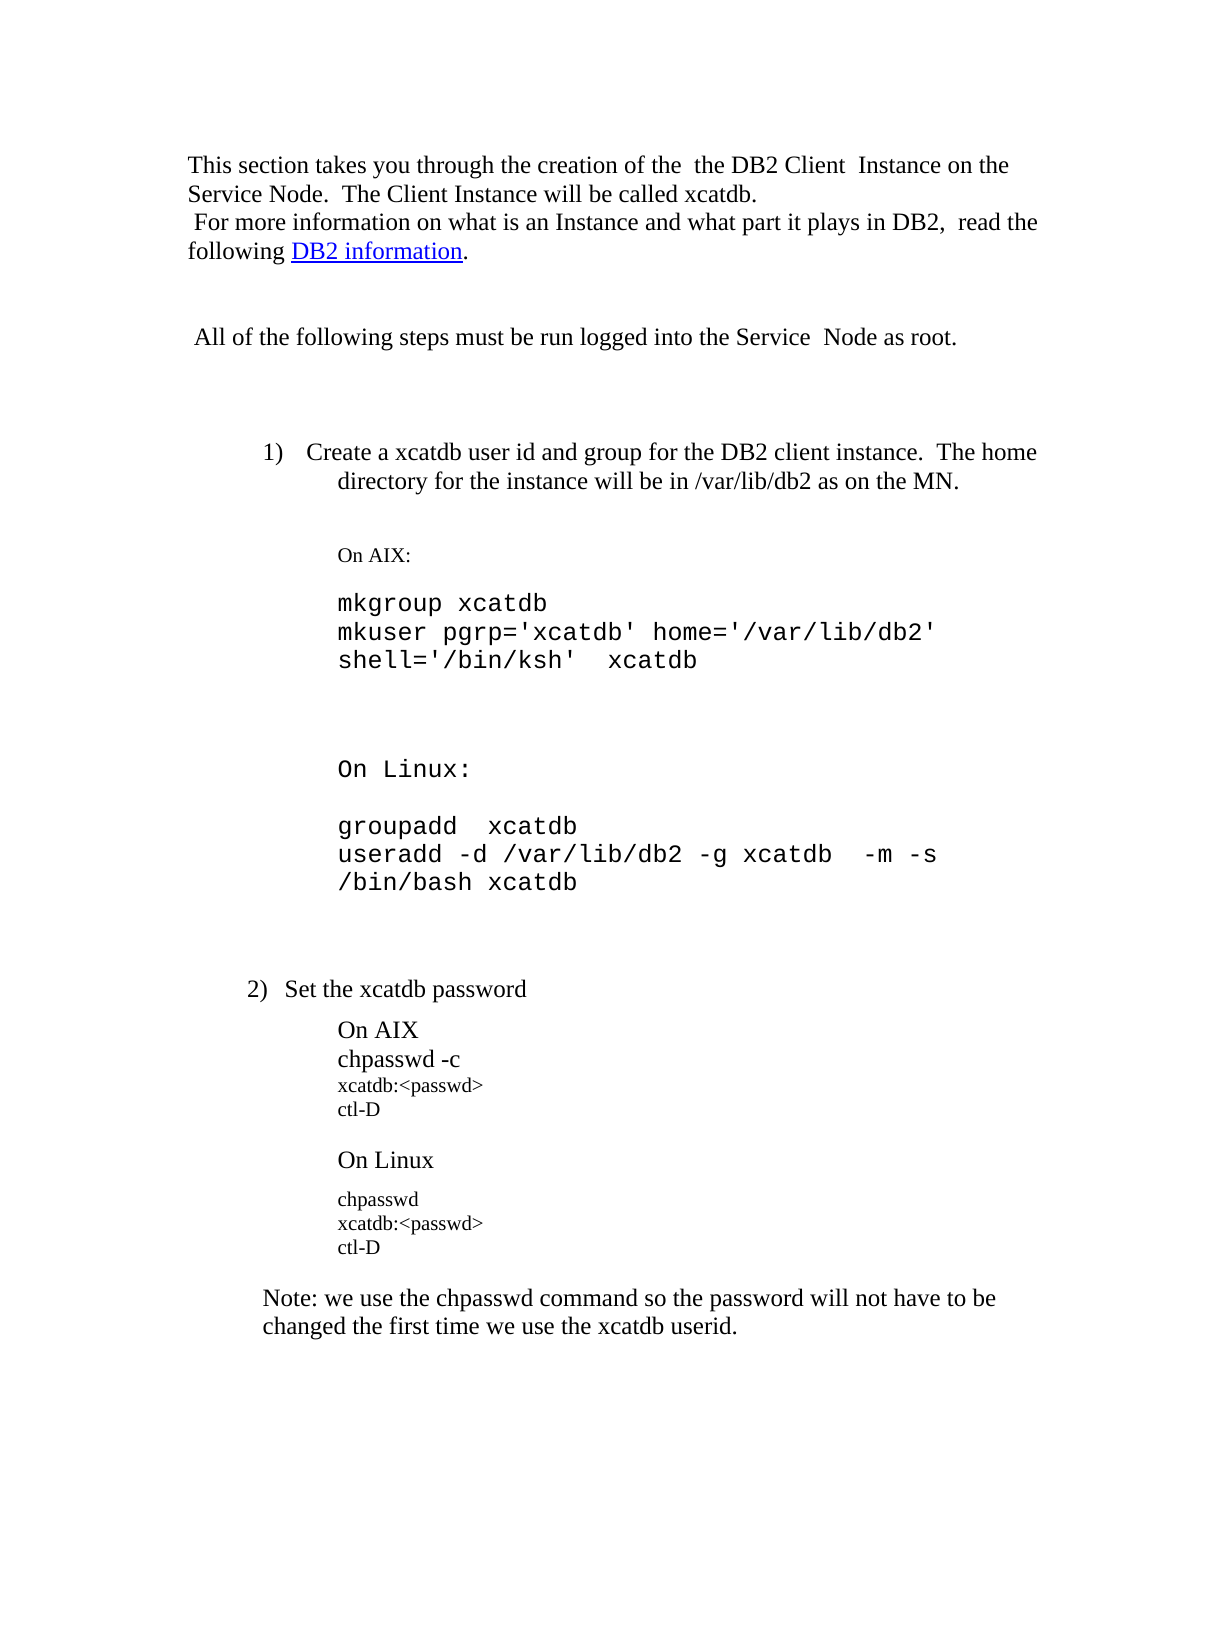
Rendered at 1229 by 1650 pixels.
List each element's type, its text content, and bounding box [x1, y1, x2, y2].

list On AIX chpasswd -c [225, 1016, 1041, 1073]
list chpasswd [262, 1186, 1041, 1211]
text All of the following steps must be run logged into the Service Node as root. [187, 322, 1041, 351]
list Create a xcatdb user id and group for the DB2 client instance. The home directory for the instance will be in /var/lib/db2 as on the MN. [262, 437, 1041, 495]
text For more information on what is an Instance and what part it plays in DB2, read the following DB2 information. [187, 207, 1041, 265]
list On Linux: [262, 704, 1041, 784]
list Note: we use the chpasswd command so the password will not have to be changed the first time we use the xcatdb userid. [225, 1283, 1041, 1398]
list On AIX: mkgroup xcatdb mkuser pgrp='xcatdb' home='/var/lib/db2' shell='/bin/ksh' xcatdb [262, 495, 1041, 676]
list xcatdb:<passwd> [262, 1073, 1041, 1097]
text This section takes you through the creation of the the DB2 Client Instance on the Service Node. The Client Instance will be called xcatdb. [187, 150, 1041, 207]
list ctl-D [262, 1097, 1041, 1121]
list xcatdb:<passwd> [262, 1211, 1041, 1234]
list useradd -d /var/lib/db2 -g xcatdb -m -s /bin/bash xcatdb [262, 842, 1041, 946]
list On Linux [225, 1145, 1041, 1174]
list groupadd xcatdb [262, 813, 1041, 842]
list ctl-D [262, 1234, 1041, 1259]
list Set the xcatdb password [225, 974, 1041, 1003]
